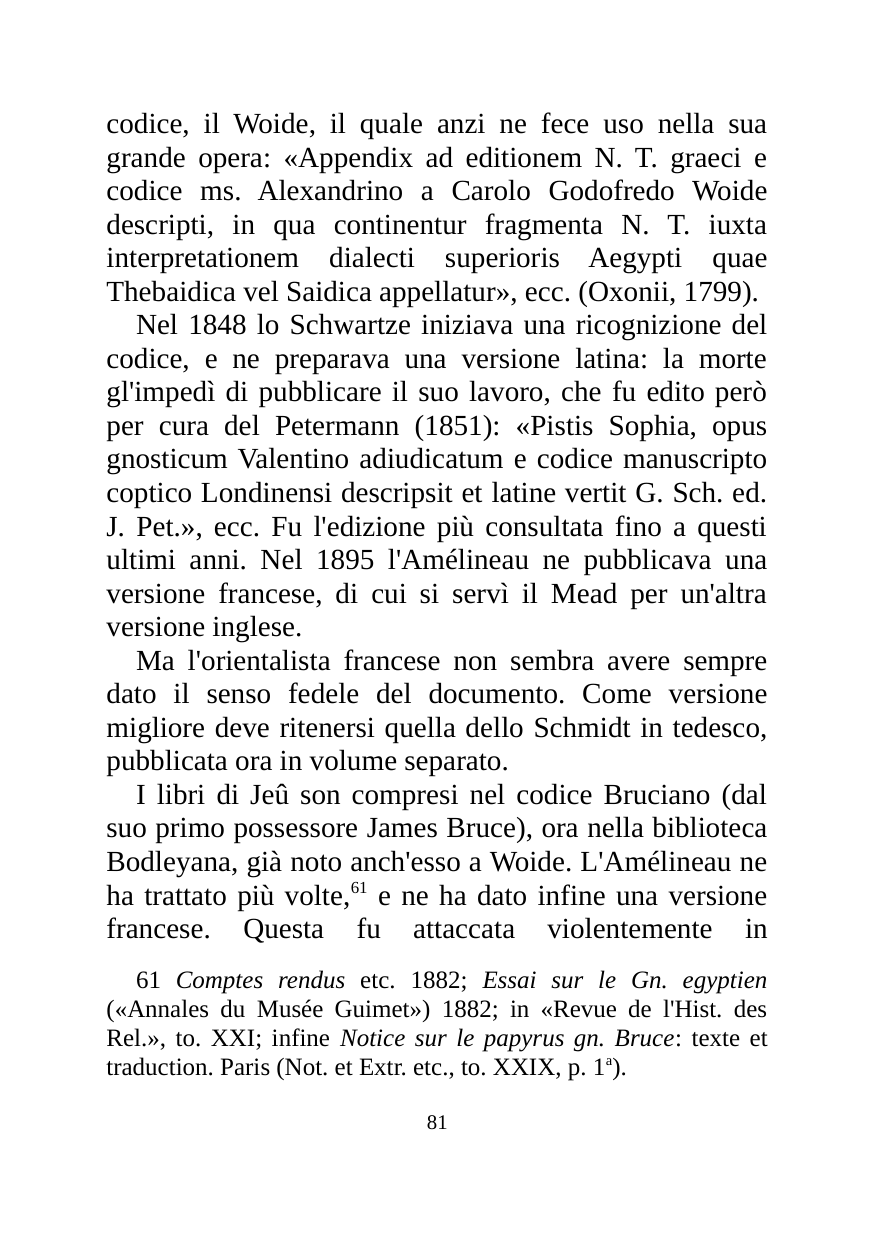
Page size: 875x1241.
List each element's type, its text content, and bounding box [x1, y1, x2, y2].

text Nel 1848 lo Schwartze iniziava una ricognizione del codice, e ne preparava una versione latina: la morte gl'impedì di pubblicare il suo lavoro, che fu edito però per cura del Petermann (1851): «Pistis Sophia, opus gnosticum Valentino adiudicatum e codice manuscripto coptico Londinensi descripsit et latine vertit G. Sch. ed. J. Pet.», ecc. Fu l'edizione più consultata fino a questi ultimi anni. Nel 1895 l'Amélineau ne pubblicava una versione francese, di cui si servì il Mead per un'altra versione inglese. [106, 307, 768, 643]
text codice, il Woide, il quale anzi ne fece uso nella sua grande opera: «Appendix ad editionem N. T. graeci e codice ms. Alexandrino a Carolo Godofredo Woide descripti, in qua continentur fragmenta N. T. iuxta interpretationem dialecti superioris Aegypti quae Thebaidica vel Saidica appellatur», ecc. (Oxonii, 1799). [106, 106, 768, 307]
text Comptes rendus etc. 1882; Essai sur le Gn. egyptien («Annales du Musée Guimet») 1882; in «Revue de l'Hist. des Rel.», to. XXI; infine Notice sur le papyrus gn. Bruce: texte et traduction. Paris (Not. et Extr. etc., to. XXIX, p. 1a). [106, 965, 768, 1080]
text Ma l'orientalista francese non sembra avere sempre dato il senso fedele del documento. Come versione migliore deve ritenersi quella dello Schmidt in tedesco, pubblicata ora in volume separato. [106, 643, 768, 777]
text I libri di Jeû son compresi nel codice Bruciano (dal suo primo possessore James Bruce), ora nella biblioteca Bodleyana, già noto anch'esso a Woide. L'Amélineau ne ha trattato più volte, e ne ha dato infine una versione francese. Questa fu attaccata violentemente in [106, 777, 768, 945]
